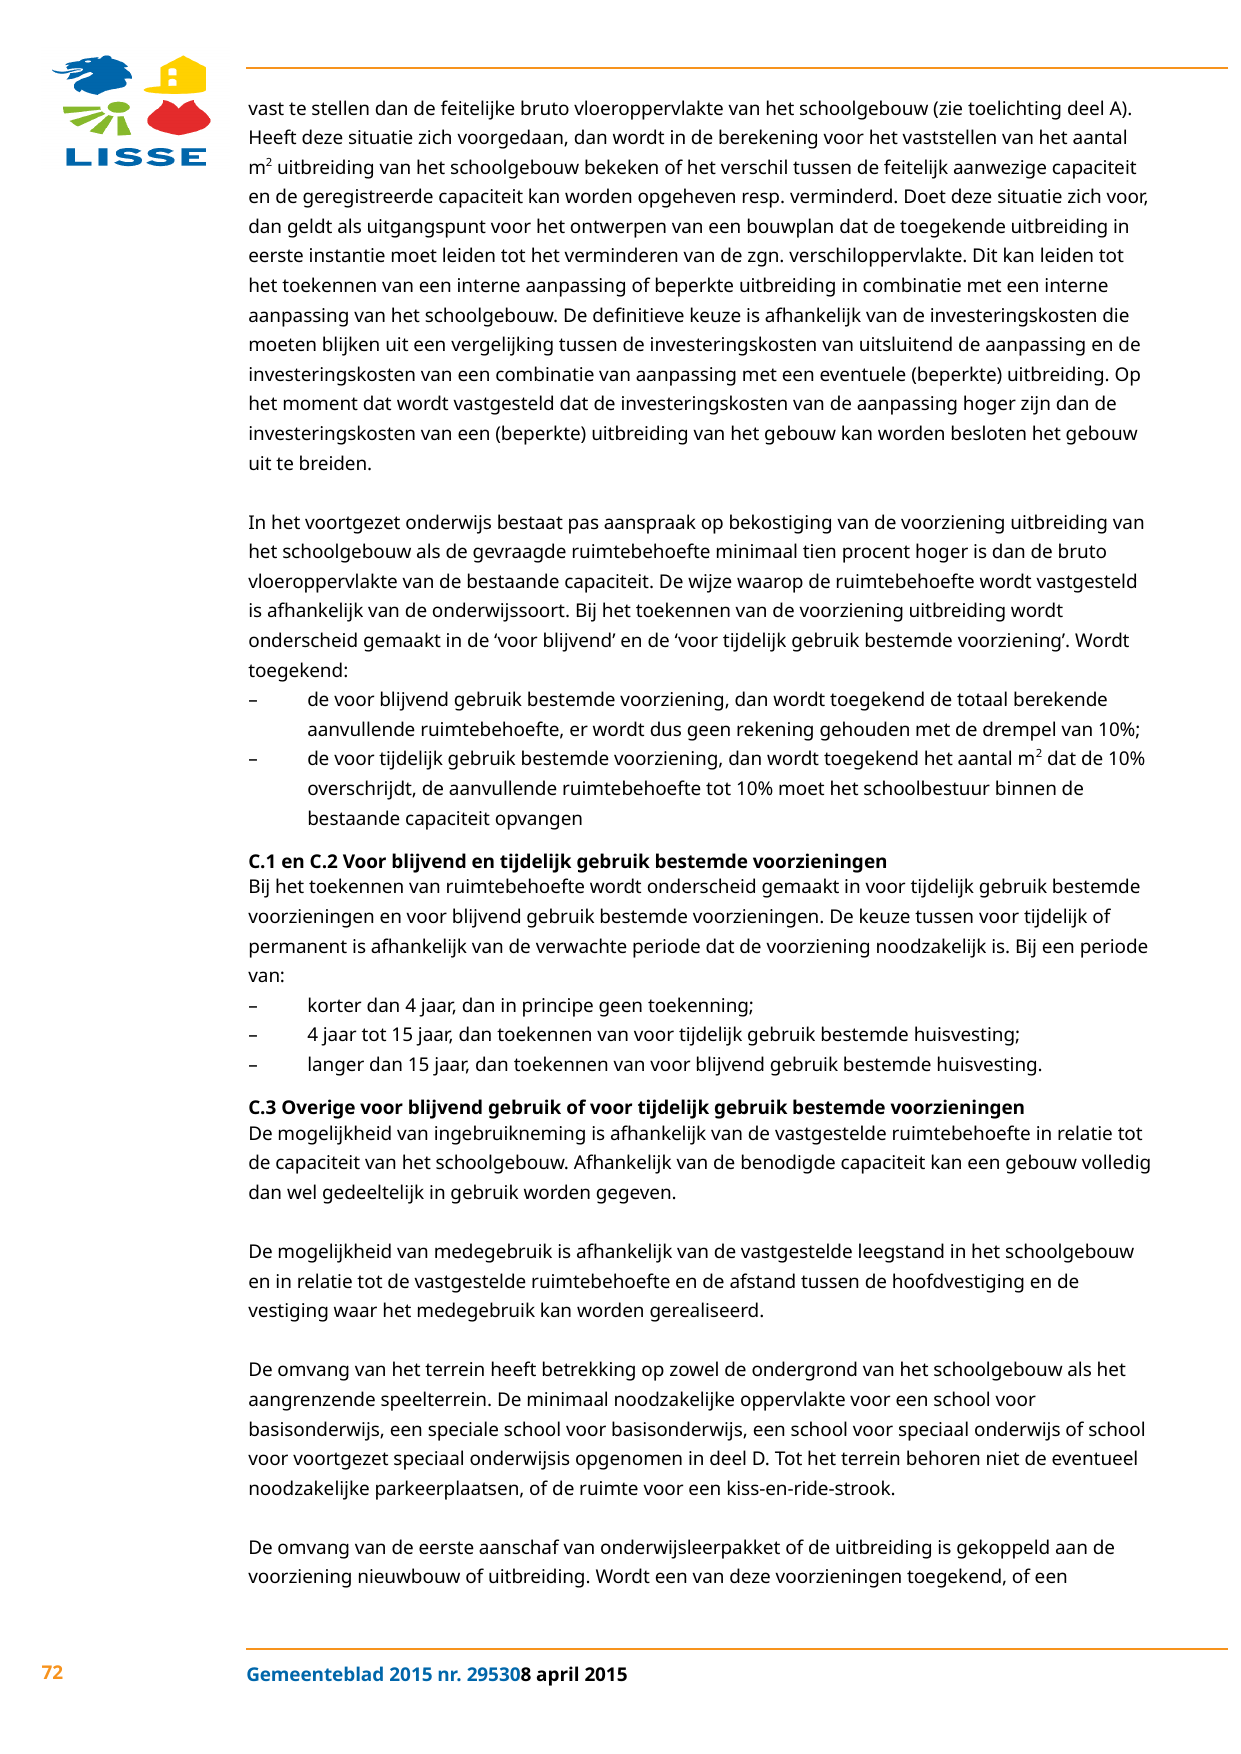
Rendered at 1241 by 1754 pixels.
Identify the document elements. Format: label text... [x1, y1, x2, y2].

list 4 jaar tot 15 jaar, dan toekennen van voor tijdelijk gebruik bestemde huisvesting; [248, 1022, 1152, 1047]
list langer dan 15 jaar, dan toekennen van voor blijvend gebruik bestemde huisvesting. [248, 1051, 1152, 1077]
text De mogelijkheid van medegebruik is afhankelijk van de vastgestelde leegstand in het schoolgebouw en in relatie tot de vastgestelde ruimtebehoefte en de afstand tussen de hoofdvestiging en de vestiging waar het medegebruik kan worden gerealiseerd. [248, 1238, 1152, 1323]
text De omvang van het terrein heeft betrekking op zowel de ondergrond van het schoolgebouw als het aangrenzende speelterrein. De minimaal noodzakelijke oppervlakte voor een school voor basisonderwijs, een speciale school voor basisonderwijs, een school voor speciaal onderwijs of school voor voortgezet speciaal onderwijsis opgenomen in deel D. Tot het terrein behoren niet de eventueel noodzakelijke parkeerplaatsen, of de ruimte voor een kiss-en-ride-strook. [248, 1357, 1152, 1501]
list korter dan 4 jaar, dan in principe geen toekenning; [248, 992, 1152, 1018]
text De omvang van de eerste aanschaf van onderwijsleerpakket of de uitbreiding is gekoppeld aan de voorziening nieuwbouw of uitbreiding. Wordt een van deze voorzieningen toegekend, of een [248, 1534, 1152, 1589]
list de voor blijvend gebruik bestemde voorziening, dan wordt toegekend de totaal berekende aanvullende ruimtebehoefte, er wordt dus geen rekening gehouden met de drempel van 10%; [248, 686, 1152, 742]
text C.1 en C.2 Voor blijvend en tijdelijk gebruik bestemde voorzieningen [248, 848, 1152, 874]
text C.3 Overige voor blijvend gebruik of voor tijdelijk gebruik bestemde voorzieningen [248, 1094, 1152, 1120]
list de voor tijdelijk gebruik bestemde voorziening, dan wordt toegekend het aantal m2 dat de 10% overschrijdt, de aanvullende ruimtebehoefte tot 10% moet het schoolbestuur binnen de bestaande capaciteit opvangen [248, 746, 1152, 831]
text De mogelijkheid van ingebruikneming is afhankelijk van de vastgestelde ruimtebehoefte in relatie tot de capaciteit van het schoolgebouw. Afhankelijk van de benodigde capaciteit kan een gebouw volledig dan wel gedeeltelijk in gebruik worden gegeven. [248, 1120, 1152, 1205]
picture [41, 47, 231, 172]
text vast te stellen dan de feitelijke bruto vloeroppervlakte van het schoolgebouw (zie toelichting deel A). Heeft deze situatie zich voorgedaan, dan wordt in de berekening voor het vaststellen van het aantal m2 uitbreiding van het schoolgebouw bekeken of het verschil tussen de feitelijk aanwezige capaciteit en de geregistreerde capaciteit kan worden opgeheven resp. verminderd. Doet deze situatie zich voor, dan geldt als uitgangspunt voor het ontwerpen van een bouwplan dat de toegekende uitbreiding in eerste instantie moet leiden tot het verminderen van de zgn. verschiloppervlakte. Dit kan leiden tot het toekennen van een interne aanpassing of beperkte uitbreiding in combinatie met een interne aanpassing van het schoolgebouw. De definitieve keuze is afhankelijk van de investeringskosten die moeten blijken uit een vergelijking tussen de investeringskosten van uitsluitend de aanpassing en de investeringskosten van een combinatie van aanpassing met een eventuele (beperkte) uitbreiding. Op het moment dat wordt vastgesteld dat de investeringskosten van de aanpassing hoger zijn dan de investeringskosten van een (beperkte) uitbreiding van het gebouw kan worden besloten het gebouw uit te breiden. [248, 95, 1152, 476]
text In het voortgezet onderwijs bestaat pas aanspraak op bekostiging van de voorziening uitbreiding van het schoolgebouw als de gevraagde ruimtebehoefte minimaal tien procent hoger is dan de bruto vloeroppervlakte van de bestaande capaciteit. De wijze waarop de ruimtebehoefte wordt vastgesteld is afhankelijk van de onderwijssoort. Bij het toekennen van de voorziening uitbreiding wordt onderscheid gemaakt in de ‘voor blijvend’ en de ‘voor tijdelijk gebruik bestemde voorziening’. Wordt toegekend: [248, 509, 1152, 683]
text Bij het toekennen van ruimtebehoefte wordt onderscheid gemaakt in voor tijdelijk gebruik bestemde voorzieningen en voor blijvend gebruik bestemde voorzieningen. De keuze tussen voor tijdelijk of permanent is afhankelijk van de verwachte periode dat de voorziening noodzakelijk is. Bij een periode van: [248, 874, 1152, 988]
